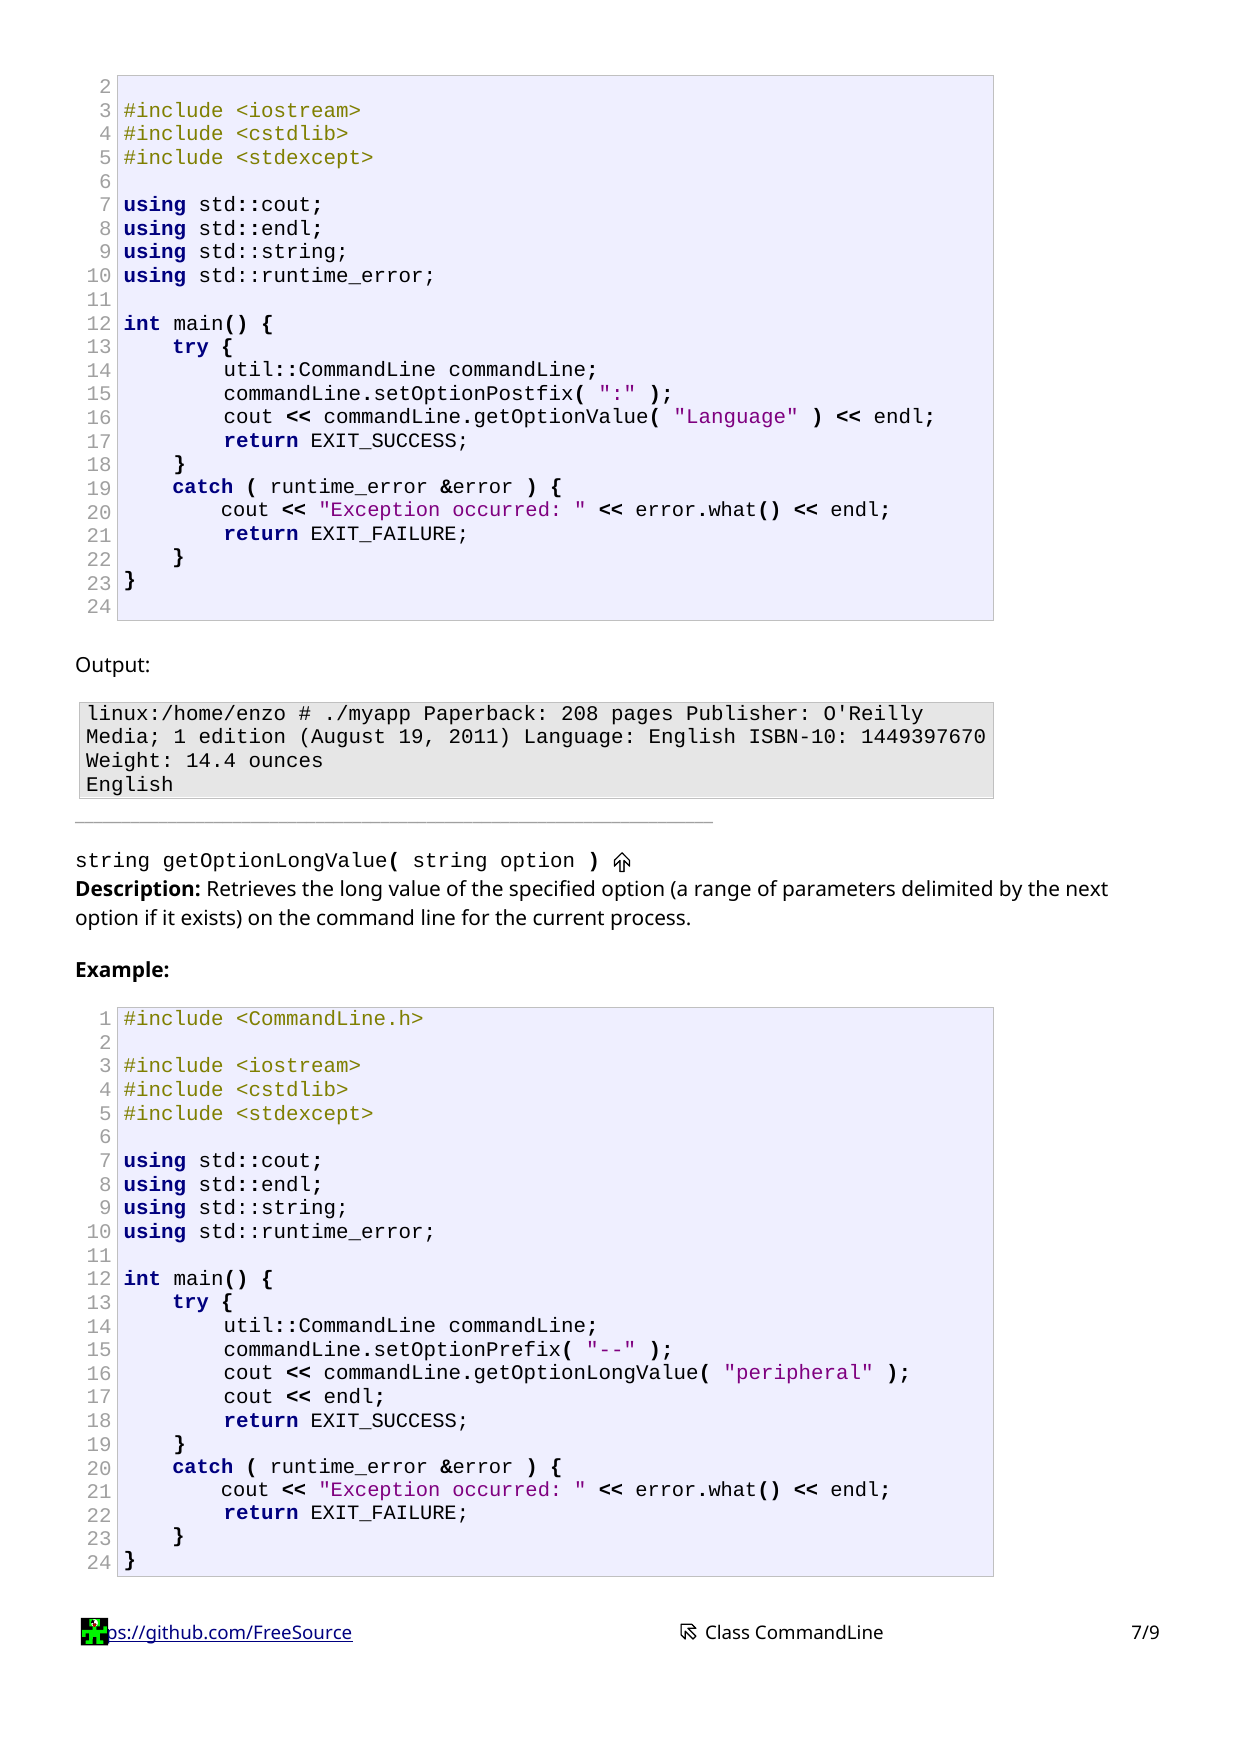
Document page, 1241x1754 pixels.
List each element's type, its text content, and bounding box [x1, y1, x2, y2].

table_header 2 3 4 5 6 7 8 9 10 11 12 13 14 15 16 17 18 19 20 21 22 23 24 [80, 75, 117, 620]
table_header 1 2 3 4 5 6 7 8 9 10 11 12 13 14 15 16 17 18 19 20 21 22 23 24 [80, 1007, 117, 1576]
text _____________________________________________________________________ [75, 798, 1165, 827]
text Example: [75, 955, 1165, 1007]
text string getOptionLongValue( string option )  Description: Retrieves the long value of the specified option (a range of parameters delimited by the next option if it exists) on the command line for the current process. [75, 827, 1165, 931]
table_header #include <iostream> #include <cstdlib> #include <stdexcept> using std::cout; using std::endl; using std::string; using std::runtime_error; int main() { try { util::CommandLine commandLine; commandLine.setOptionPostfix( ":" ); cout << commandLine.getOptionValue( "Language" ) << endl; return EXIT_SUCCESS; } catch ( runtime_error &error ) { cout << "Exception occurred: " << error.what() << endl; return EXIT_FAILURE; } } [118, 76, 993, 620]
text Output: [75, 650, 1165, 678]
table_header linux:/home/enzo # ./myapp Paperback: 208 pages Publisher: O'Reilly Media; 1 edition (August 19, 2011) Language: English ISBN-10: 1449397670 Weight: 14.4 ounces English [80, 703, 993, 797]
table_header #include <CommandLine.h> #include <iostream> #include <cstdlib> #include <stdexcept> using std::cout; using std::endl; using std::string; using std::runtime_error; int main() { try { util::CommandLine commandLine; commandLine.setOptionPrefix( "--" ); cout << commandLine.getOptionLongValue( "peripheral" ); cout << endl; return EXIT_SUCCESS; } catch ( runtime_error &error ) { cout << "Exception occurred: " << error.what() << endl; return EXIT_FAILURE; } } [118, 1008, 993, 1576]
